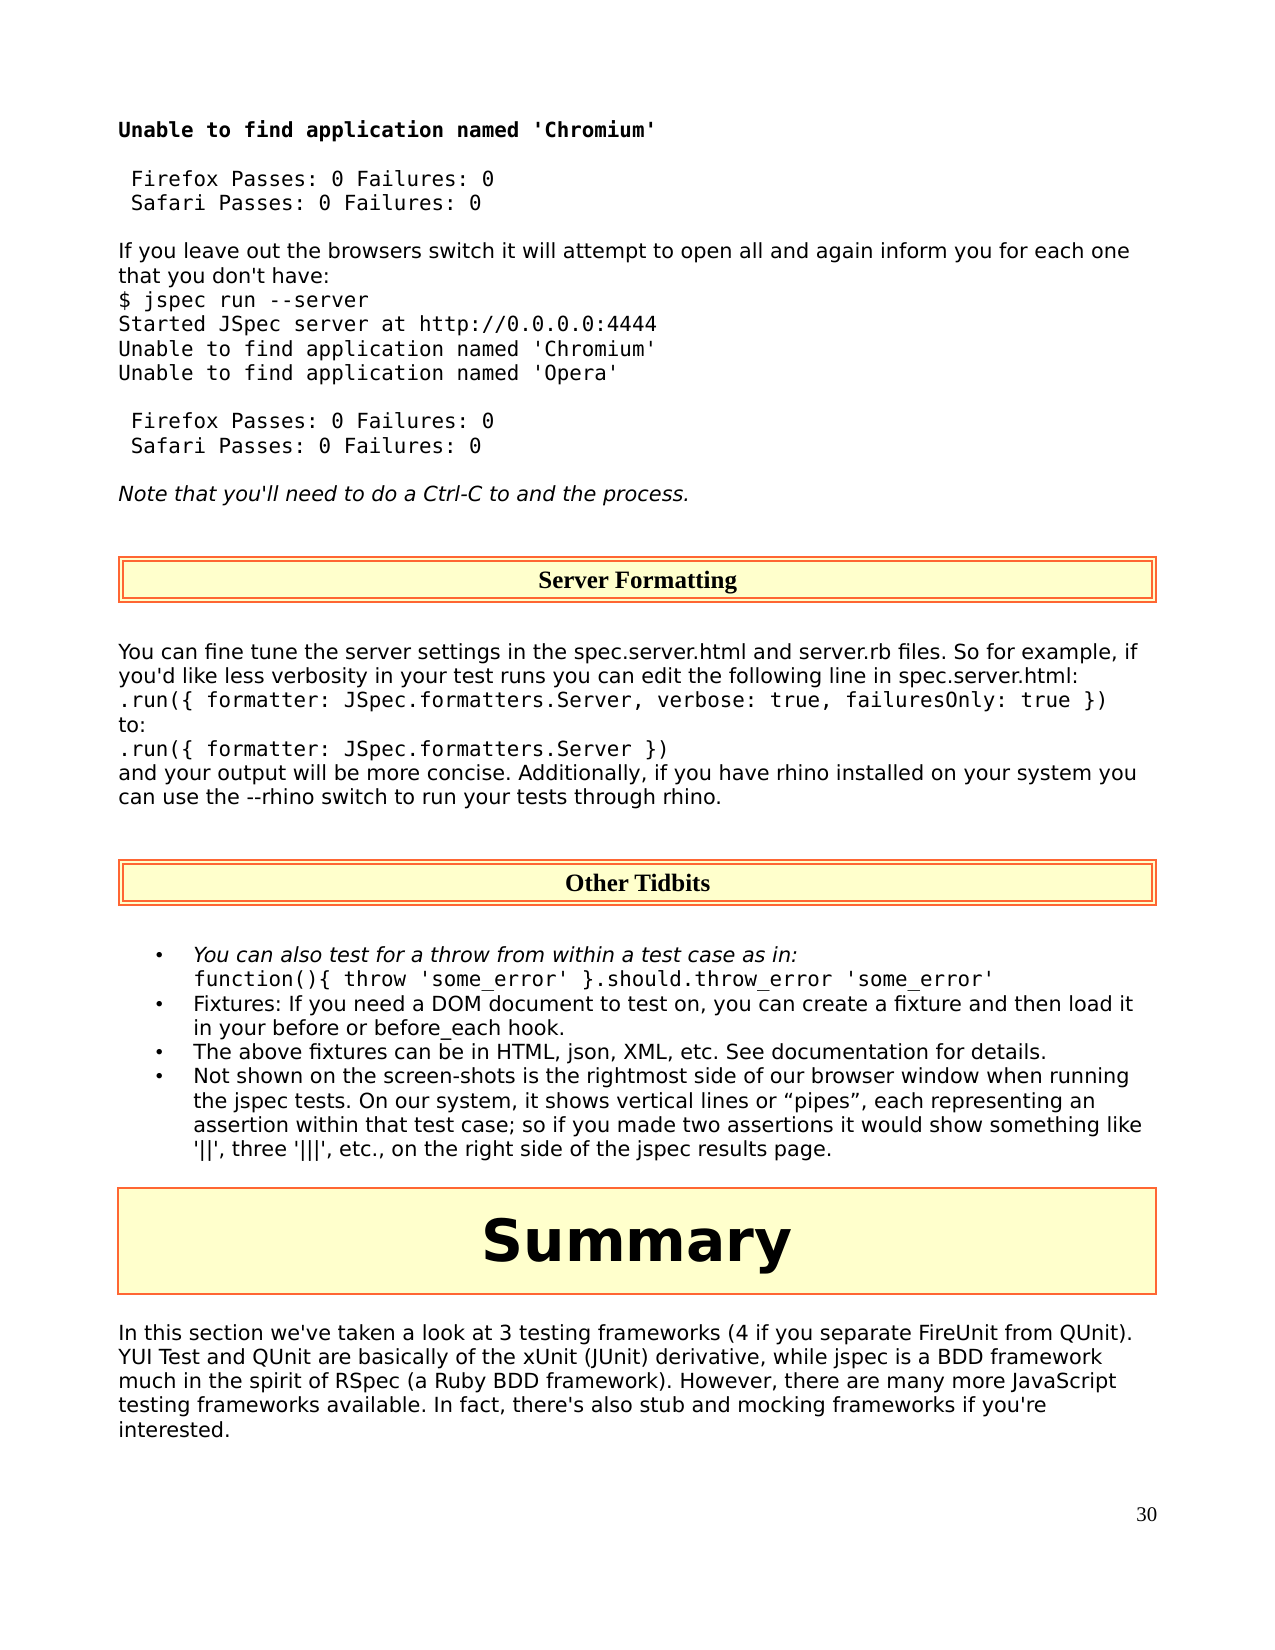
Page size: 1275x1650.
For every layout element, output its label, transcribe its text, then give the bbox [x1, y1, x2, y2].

list The above fixtures can be in HTML, json, XML, etc. See documentation for details. [156, 1040, 1157, 1064]
text If you leave out the browsers switch it will attempt to open all and again inform you for each one that you don't have: [118, 239, 1157, 288]
text Note that you'll need to do a Ctrl-C to and the process. [118, 482, 1157, 506]
list Not shown on the screen-shots is the rightmost side of our browser window when running the jspec tests. On our system, it shows vertical lines or “pipes”, each representing an assertion within that test case; so if you made two assertions it would show something like '||', three '|||', etc., on the right side of the jspec results page. [156, 1064, 1157, 1161]
text Firefox Passes: 0 Failures: 0 [118, 167, 1157, 191]
list You can also test for a throw from within a test case as in: [156, 943, 1157, 967]
text Safari Passes: 0 Failures: 0 [118, 434, 1157, 458]
text Firefox Passes: 0 Failures: 0 [118, 409, 1157, 434]
text $ jspec run --server [118, 288, 1157, 312]
text Unable to find application named 'Chromium' [118, 337, 1157, 361]
text Unable to find application named 'Chromium' [118, 118, 1157, 142]
list function(){ throw 'some_error' }.should.throw_error 'some_error' [156, 967, 1157, 992]
text to: [118, 713, 1157, 737]
text .run({ formatter: JSpec.formatters.Server, verbose: true, failuresOnly: true }) [118, 688, 1157, 713]
text In this section we've taken a look at 3 testing frameworks (4 if you separate FireUnit from QUnit). YUI Test and QUnit are basically of the xUnit (JUnit) derivative, while jspec is a BDD framework much in the spirit of RSpec (a Ruby BDD framework). However, there are many more JavaScript testing frameworks available. In fact, there's also stub and mocking frameworks if you're interested. [118, 1321, 1157, 1442]
list Fixtures: If you need a DOM document to test on, you can create a fixture and then load it in your before or before_each hook. [156, 992, 1157, 1040]
text Unable to find application named 'Opera' [118, 361, 1157, 385]
text and your output will be more concise. Additionally, if you have rhino installed on your system you can use the --rhino switch to run your tests through rhino. [118, 761, 1157, 810]
text You can fine tune the server settings in the spec.server.html and server.rb files. So for example, if you'd like less verbosity in your test runs you can edit the following line in spec.server.html: [118, 640, 1157, 688]
text Started JSpec server at http://0.0.0.0:4444 [118, 312, 1157, 337]
text Safari Passes: 0 Failures: 0 [118, 191, 1157, 215]
text .run({ formatter: JSpec.formatters.Server }) [118, 737, 1157, 761]
subtitle Summary [119, 1189, 1155, 1293]
